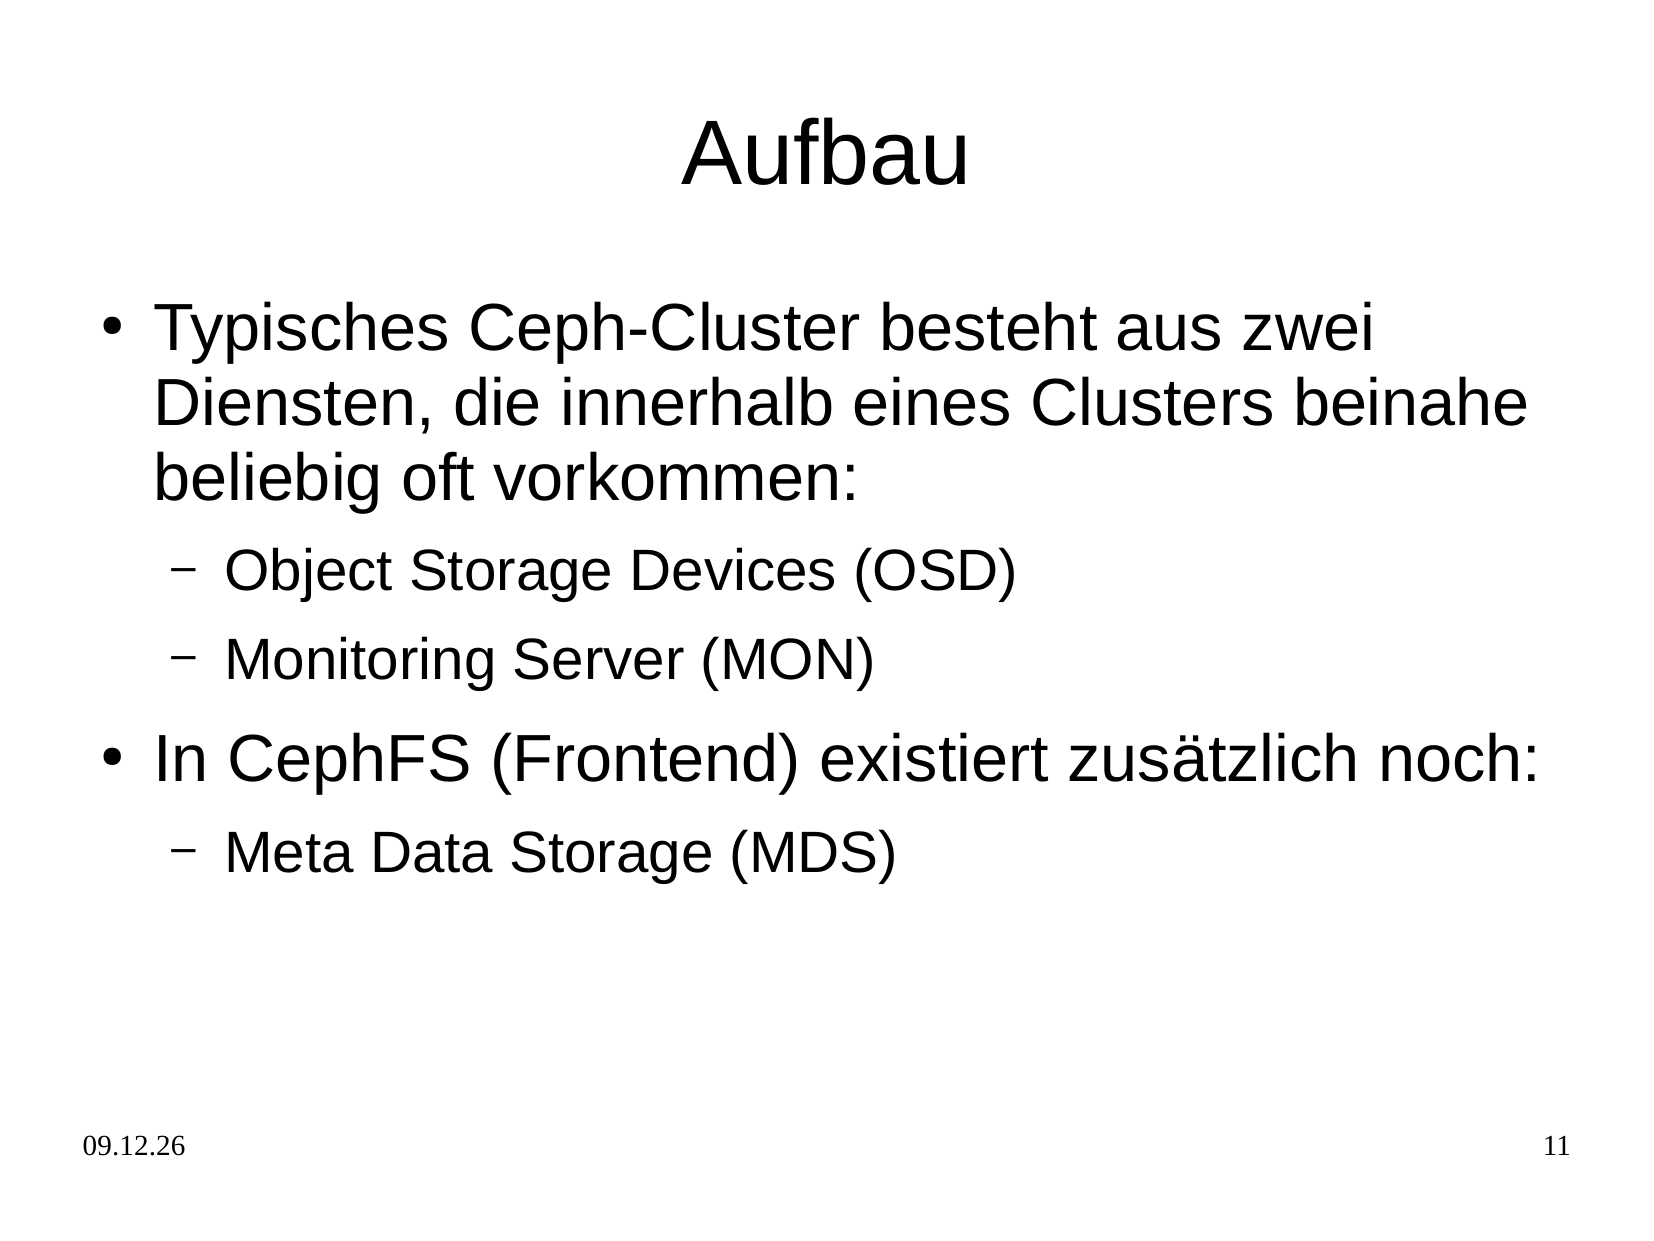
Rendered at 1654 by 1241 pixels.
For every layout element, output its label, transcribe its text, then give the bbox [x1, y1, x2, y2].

title Aufbau [82, 49, 1571, 257]
list Typisches Ceph-Cluster besteht aus zwei Diensten, die innerhalb eines Clusters beinahe beliebig oft vorkommen: Object Storage Devices (OSD) Monitoring Server (MON) In CephFS (Frontend) existiert zusätzlich noch: Meta Data Storage (MDS) [82, 290, 1571, 1010]
